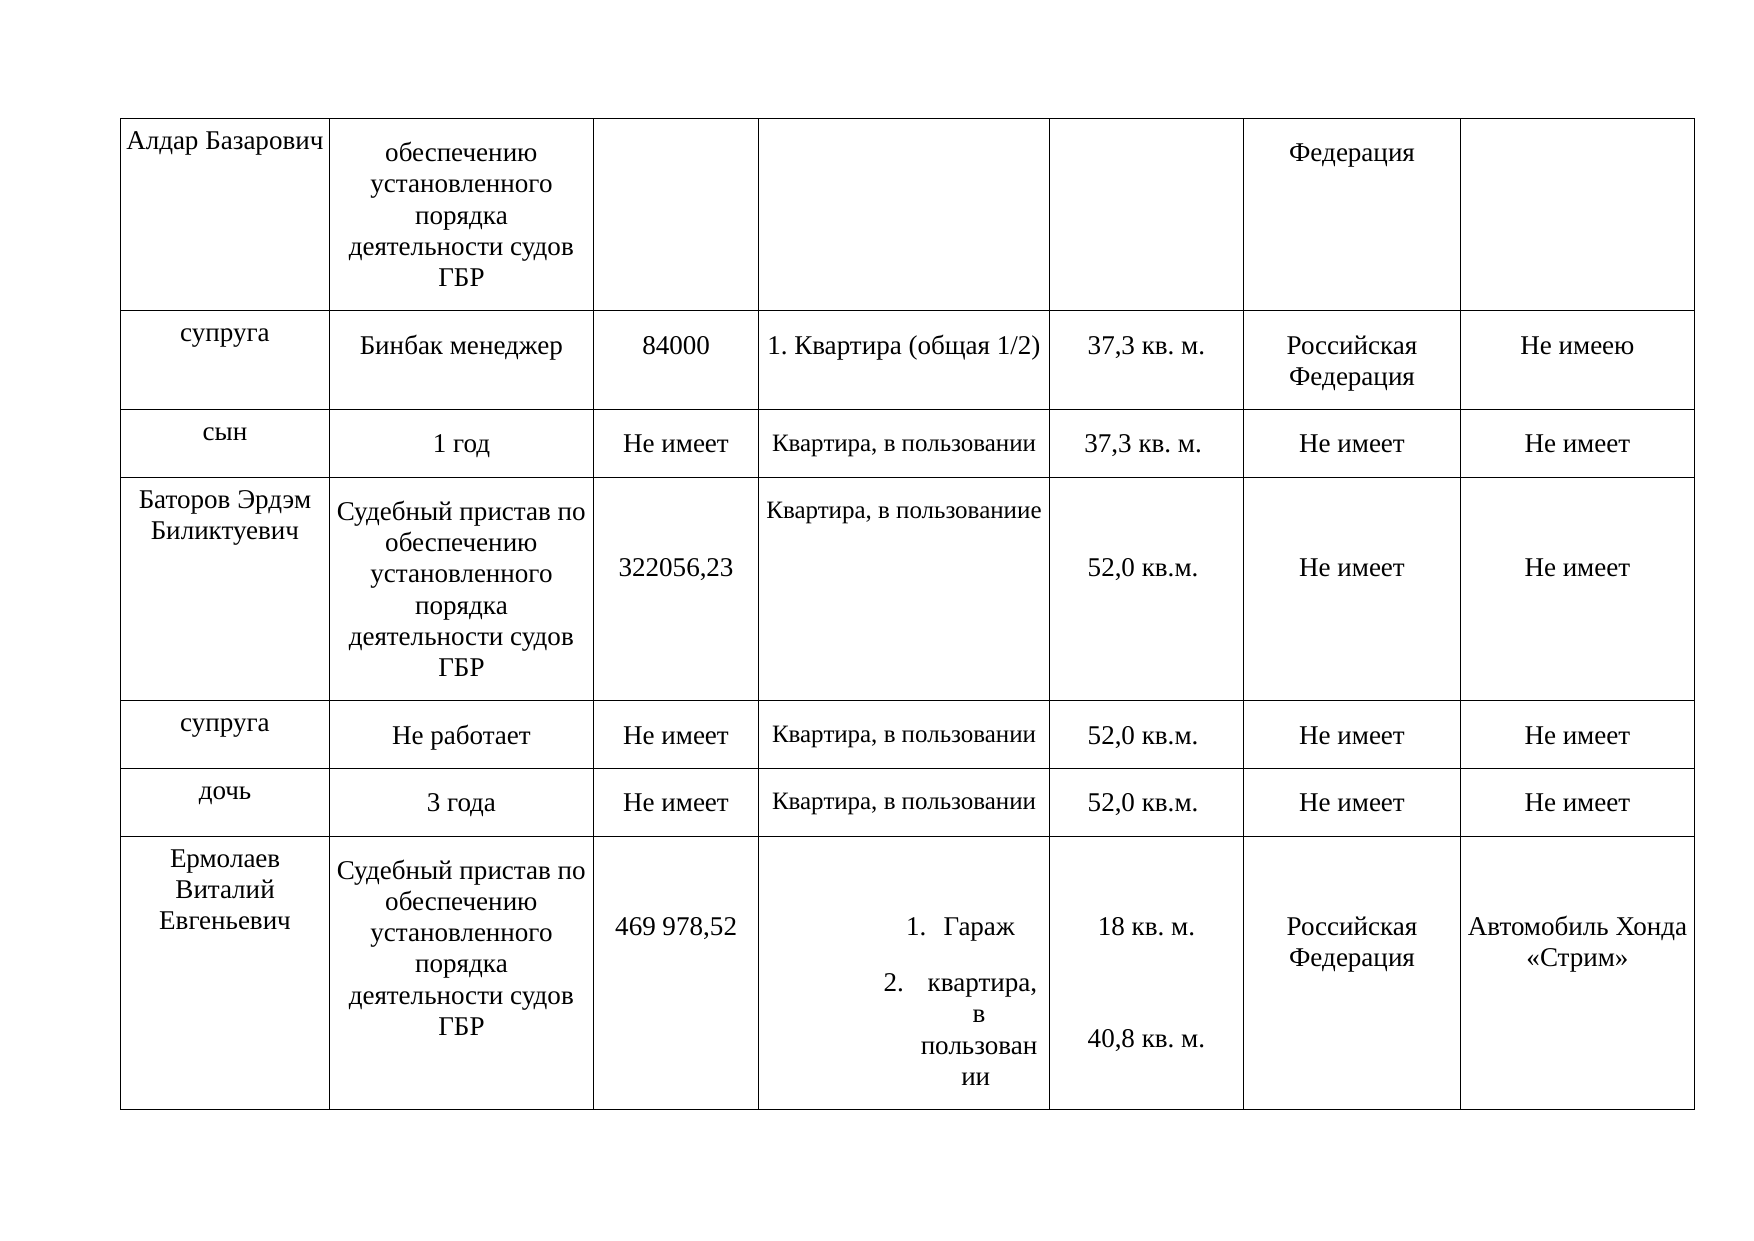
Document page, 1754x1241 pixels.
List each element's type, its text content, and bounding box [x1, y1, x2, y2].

table_cell 37,3 кв. м. [1050, 311, 1243, 409]
table_cell Алдар Базарович [121, 119, 329, 310]
table_cell Не имеет [1244, 478, 1460, 700]
table_cell Не имеет [1244, 410, 1460, 477]
table_cell Гараж квартира, в пользовании [759, 837, 1049, 1109]
table_cell Не имеет [1461, 769, 1694, 836]
table_cell Судебный пристав по обеспечению установленного порядка деятельности судов ГБР [330, 478, 593, 700]
table_cell Не имеет [1461, 410, 1694, 477]
table_cell Не имеет [594, 769, 758, 836]
table_cell Квартира, в пользовании [759, 769, 1049, 836]
table_cell Квартира, в пользовании [759, 410, 1049, 477]
table_cell Федерация [1244, 119, 1460, 310]
table_cell [1461, 119, 1694, 310]
table_cell Судебный пристав по обеспечению установленного порядка деятельности судов ГБР [330, 837, 593, 1109]
table_cell 322056,23 [594, 478, 758, 700]
table_cell Не имеет [1461, 478, 1694, 700]
table_cell 18 кв. м. 40,8 кв. м. [1050, 837, 1243, 1109]
table_cell Не имеет [1244, 701, 1460, 768]
table_cell Не работает [330, 701, 593, 768]
table_cell обеспечению установленного порядка деятельности судов ГБР [330, 119, 593, 310]
table_cell [1050, 119, 1243, 310]
table_cell дочь [121, 769, 329, 836]
table_cell 52,0 кв.м. [1050, 769, 1243, 836]
table_cell Квартира, в пользовании [759, 701, 1049, 768]
table_cell 469 978,52 [594, 837, 758, 1109]
table_cell 52,0 кв.м. [1050, 478, 1243, 700]
table_cell супруга [121, 311, 329, 409]
table_cell Не имеет [1244, 769, 1460, 836]
table_cell Не имеет [594, 410, 758, 477]
table_cell 3 года [330, 769, 593, 836]
table_cell супруга [121, 701, 329, 768]
table_cell 52,0 кв.м. [1050, 701, 1243, 768]
table_cell Баторов Эрдэм Биликтуевич [121, 478, 329, 700]
table_cell Квартира, в пользованиие [759, 478, 1049, 700]
table_cell Не имеет [1461, 701, 1694, 768]
table_cell [759, 119, 1049, 310]
table_cell Российская Федерация [1244, 837, 1460, 1109]
table_cell 1 год [330, 410, 593, 477]
table_cell 84000 [594, 311, 758, 409]
table_cell сын [121, 410, 329, 477]
table_cell Не имеет [594, 701, 758, 768]
table_cell Ермолаев Виталий Евгеньевич [121, 837, 329, 1109]
table_cell [594, 119, 758, 310]
table_cell Российская Федерация [1244, 311, 1460, 409]
table_cell Бинбак менеджер [330, 311, 593, 409]
table_cell 37,3 кв. м. [1050, 410, 1243, 477]
table_cell 1. Квартира (общая 1/2) [759, 311, 1049, 409]
table_cell Не имеею [1461, 311, 1694, 409]
table_cell Автомобиль Хонда «Стрим» [1461, 837, 1694, 1109]
